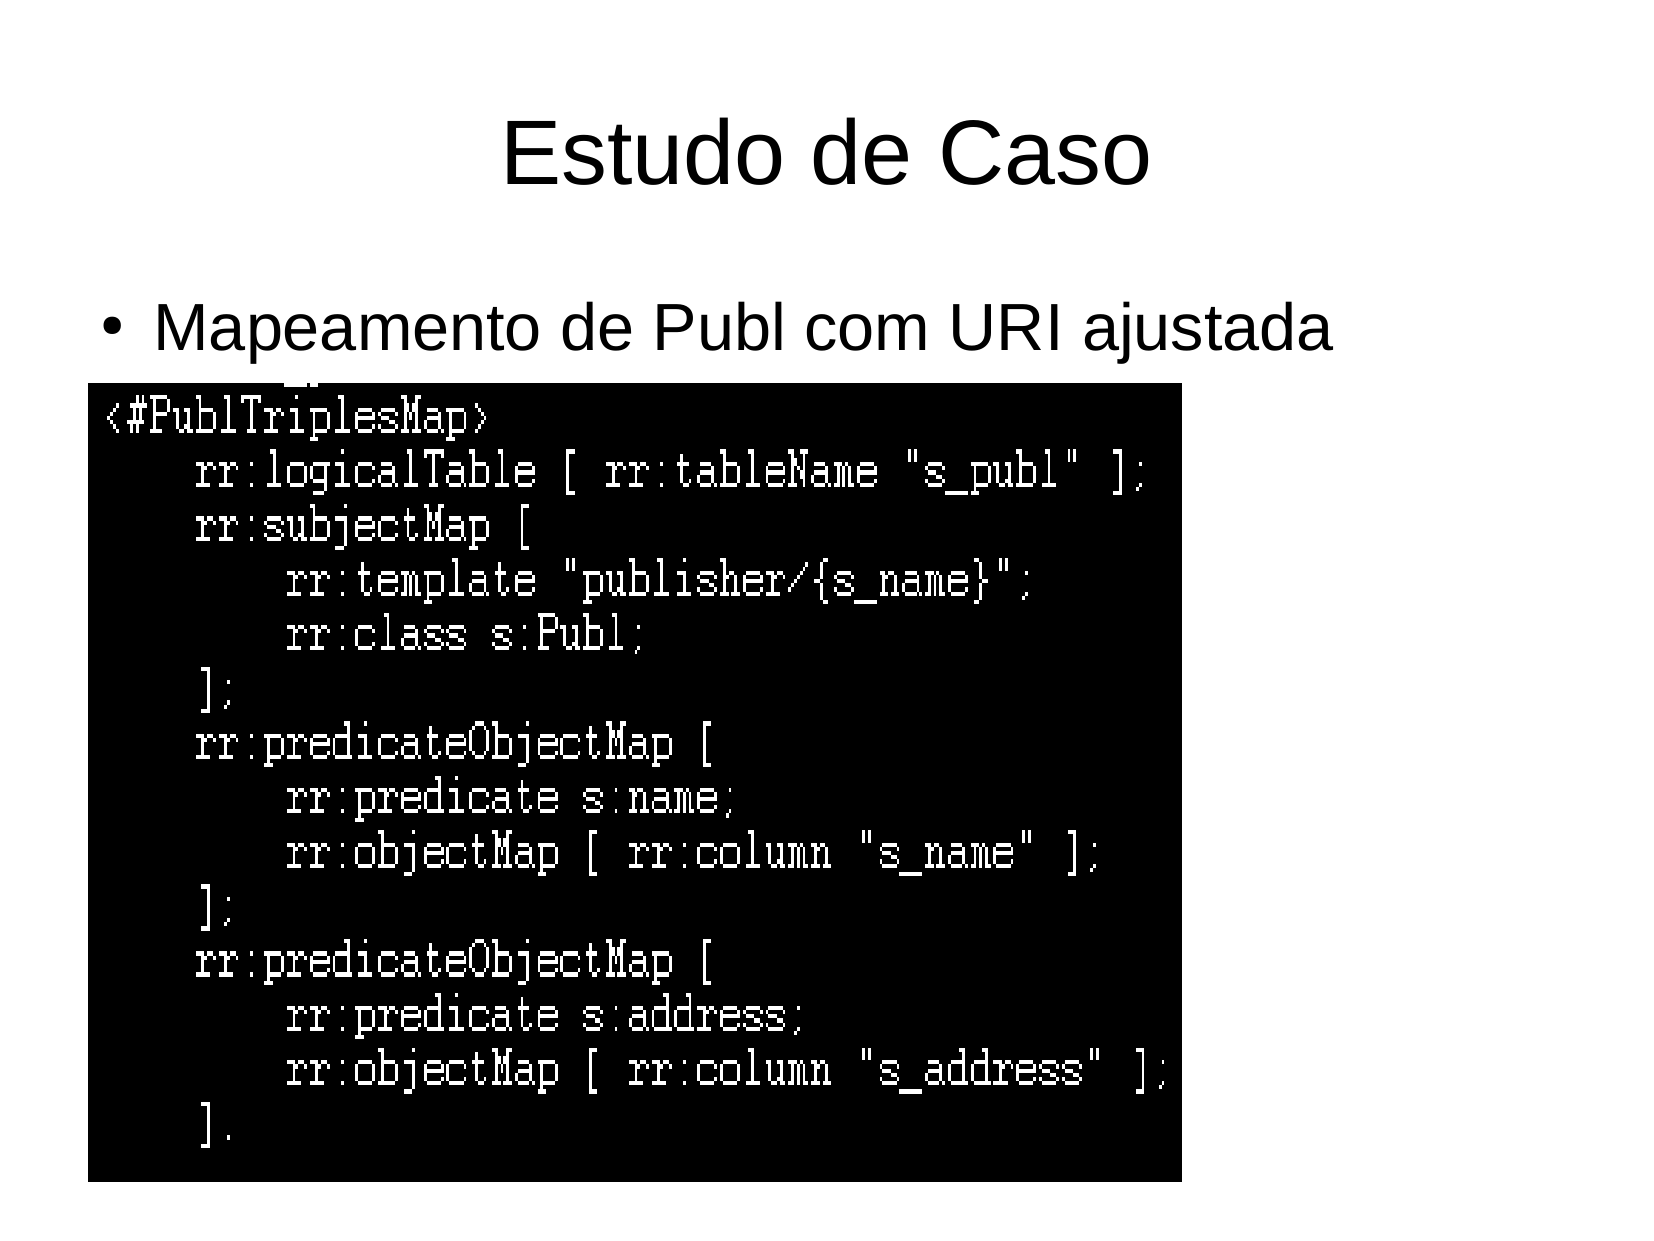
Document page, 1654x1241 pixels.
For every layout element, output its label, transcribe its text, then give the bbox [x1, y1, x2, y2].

title Estudo de Caso [82, 49, 1571, 257]
picture [88, 383, 1182, 1182]
list Mapeamento de Publ com URI ajustada [82, 290, 1571, 1094]
